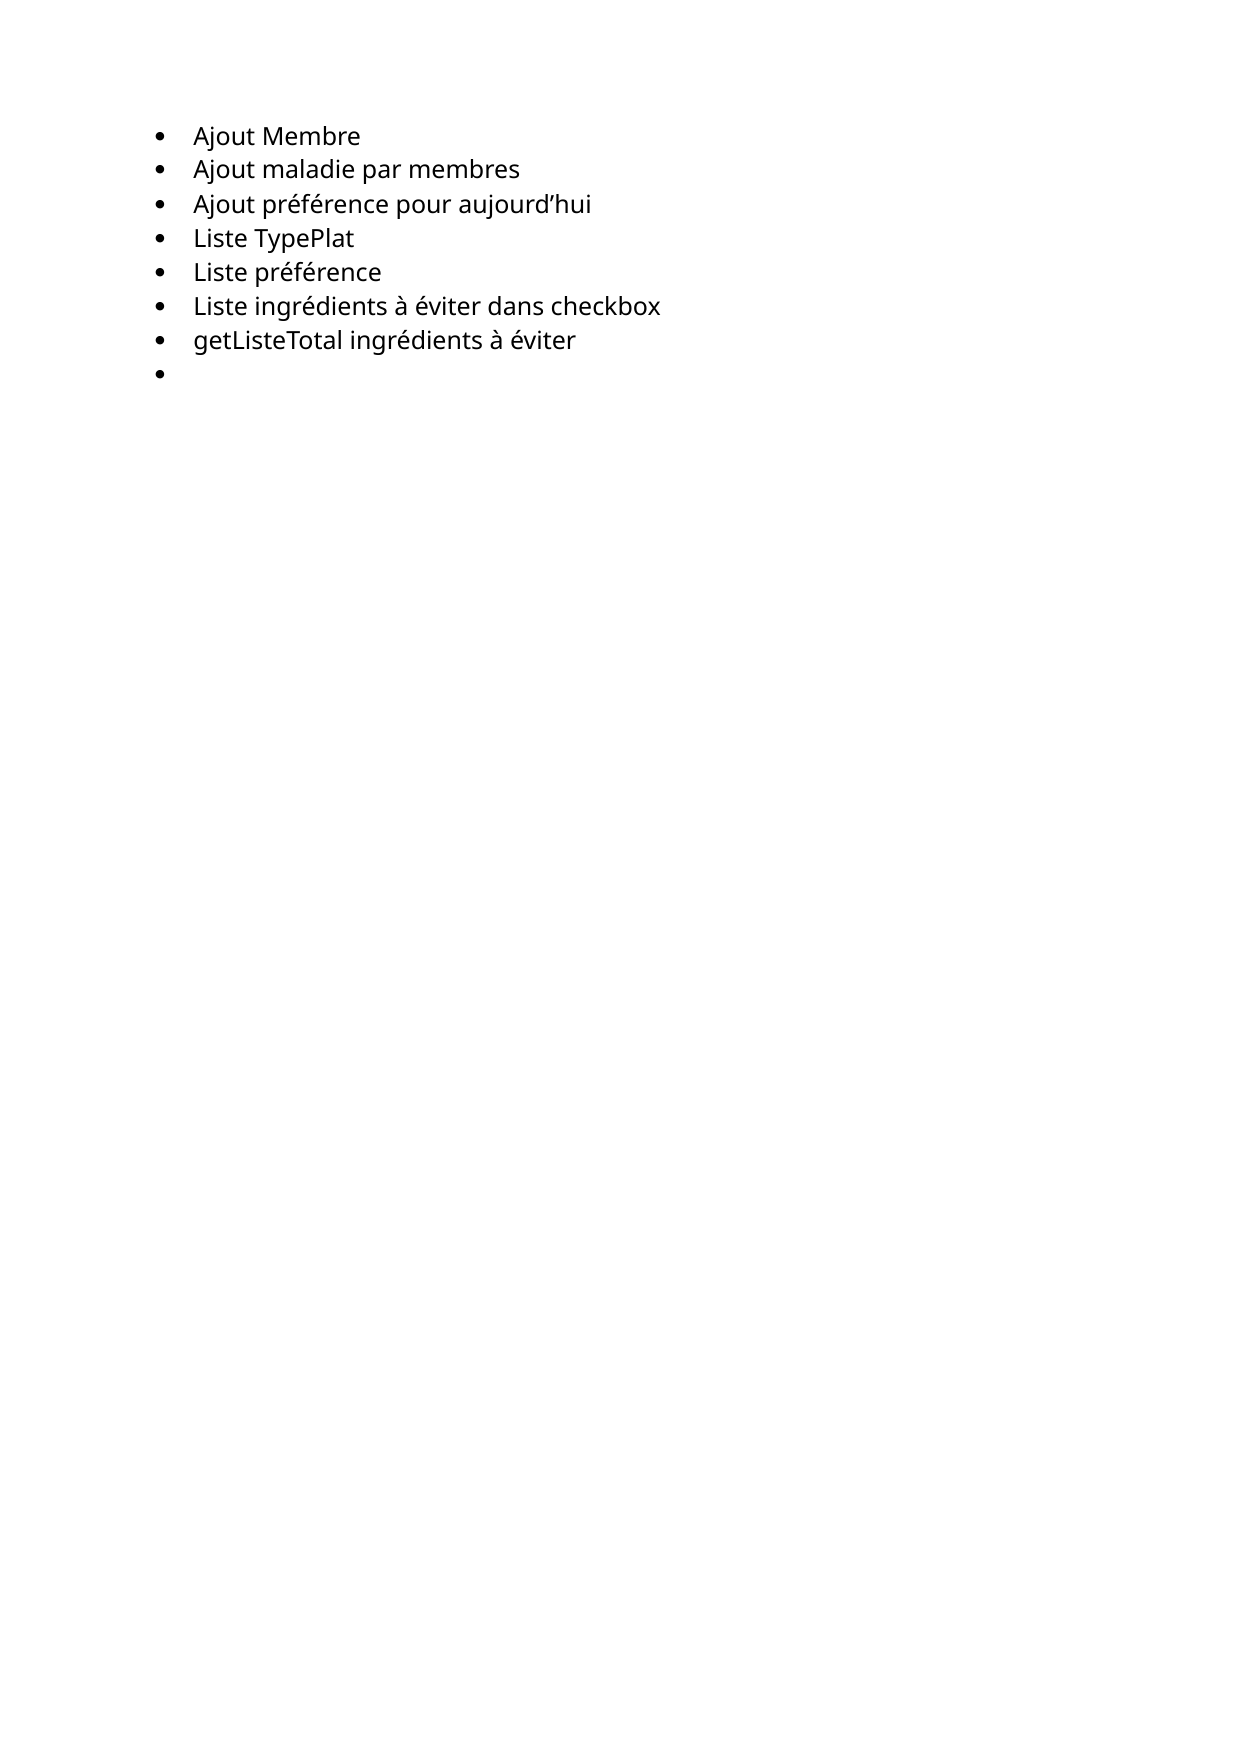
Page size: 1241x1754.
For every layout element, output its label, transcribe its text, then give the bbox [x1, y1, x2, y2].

list Ajout maladie par membres [156, 152, 1122, 186]
list Ajout Membre [156, 118, 1122, 152]
list getListeTotal ingrédients à éviter [156, 322, 1122, 357]
list Liste préférence [156, 254, 1122, 288]
list Ajout préférence pour aujourd’hui [156, 186, 1122, 220]
list Liste TypePlat [156, 220, 1122, 254]
list Liste ingrédients à éviter dans checkbox [156, 288, 1122, 322]
